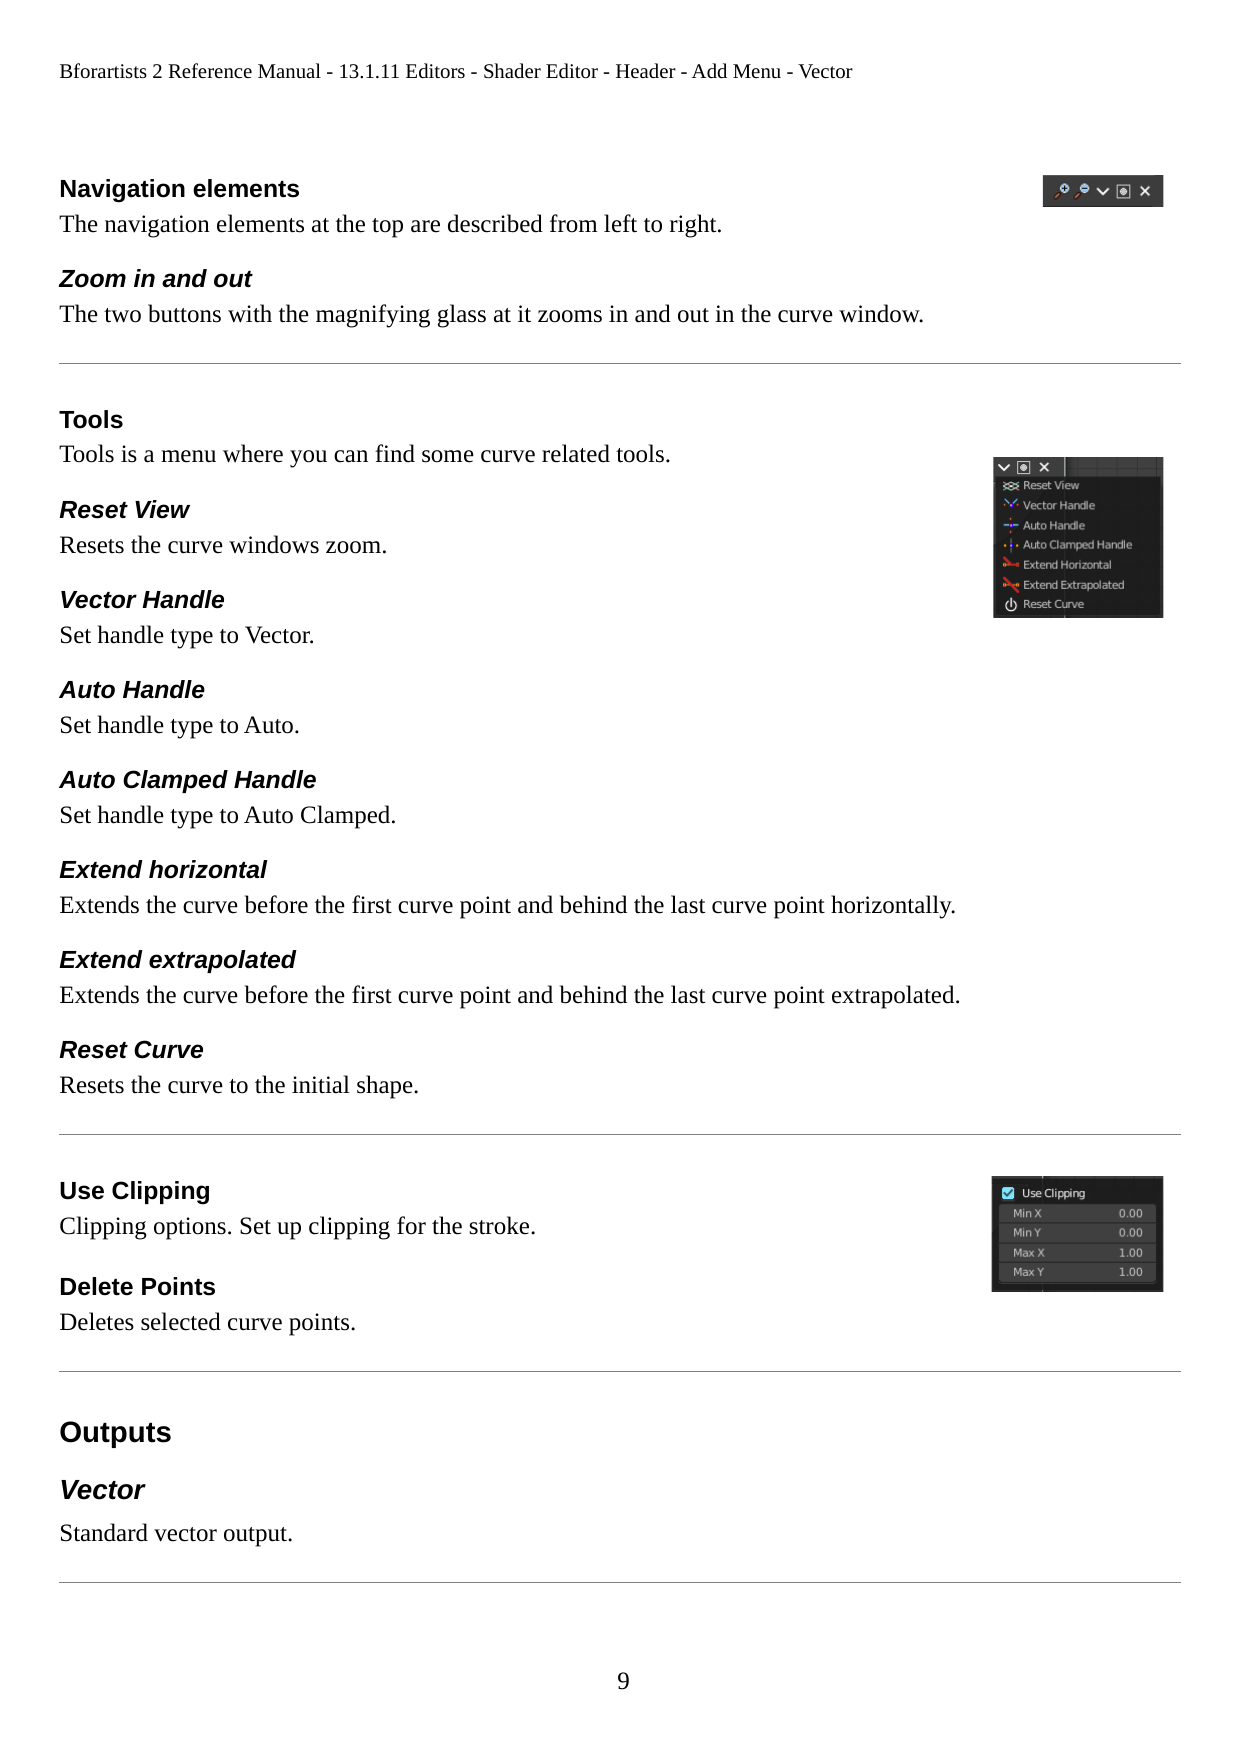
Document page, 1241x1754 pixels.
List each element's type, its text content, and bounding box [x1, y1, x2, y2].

text Extends the curve before the first curve point and behind the last curve point horizontally. [59, 890, 1181, 919]
text Set handle type to Auto. [59, 710, 1181, 739]
subtitle [1164, 1176, 1181, 1204]
text Standard vector output. [59, 1518, 1181, 1547]
text The two buttons with the magnifying glass at it zooms in and out in the curve window. [59, 299, 1181, 328]
subtitle Vector [59, 1474, 1181, 1506]
subtitle Extend horizontal [59, 855, 1181, 884]
subtitle Tools [59, 405, 1181, 433]
subtitle [1164, 495, 1181, 523]
text Extends the curve before the first curve point and behind the last curve point extrapolated. [59, 980, 1181, 1009]
picture [993, 457, 1164, 618]
subtitle Extend extrapolated [59, 945, 1181, 974]
subtitle Reset Curve [59, 1036, 1181, 1064]
subtitle [1164, 585, 1181, 613]
text Deletes selected curve points. [59, 1307, 1181, 1336]
text Clipping options. Set up clipping for the stroke. [59, 1211, 991, 1239]
subtitle Auto Clamped Handle [59, 765, 1181, 794]
picture [1042, 175, 1164, 207]
subtitle Outputs [59, 1415, 1181, 1449]
picture [991, 1176, 1164, 1292]
text Resets the curve windows zoom. [59, 530, 993, 558]
subtitle Vector Handle [59, 585, 993, 613]
subtitle Navigation elements [59, 174, 1181, 203]
subtitle Use Clipping [59, 1176, 991, 1204]
subtitle Reset View [59, 495, 993, 523]
text Resets the curve to the initial shape. [59, 1070, 1181, 1099]
text The navigation elements at the top are described from left to right. [59, 209, 1181, 238]
text Set handle type to Vector. [59, 620, 1181, 648]
subtitle Auto Handle [59, 675, 1181, 704]
subtitle Zoom in and out [59, 264, 1181, 293]
subtitle Delete Points [59, 1272, 1181, 1301]
text Set handle type to Auto Clamped. [59, 800, 1181, 829]
text Tools is a menu where you can find some curve related tools. [59, 439, 1181, 468]
